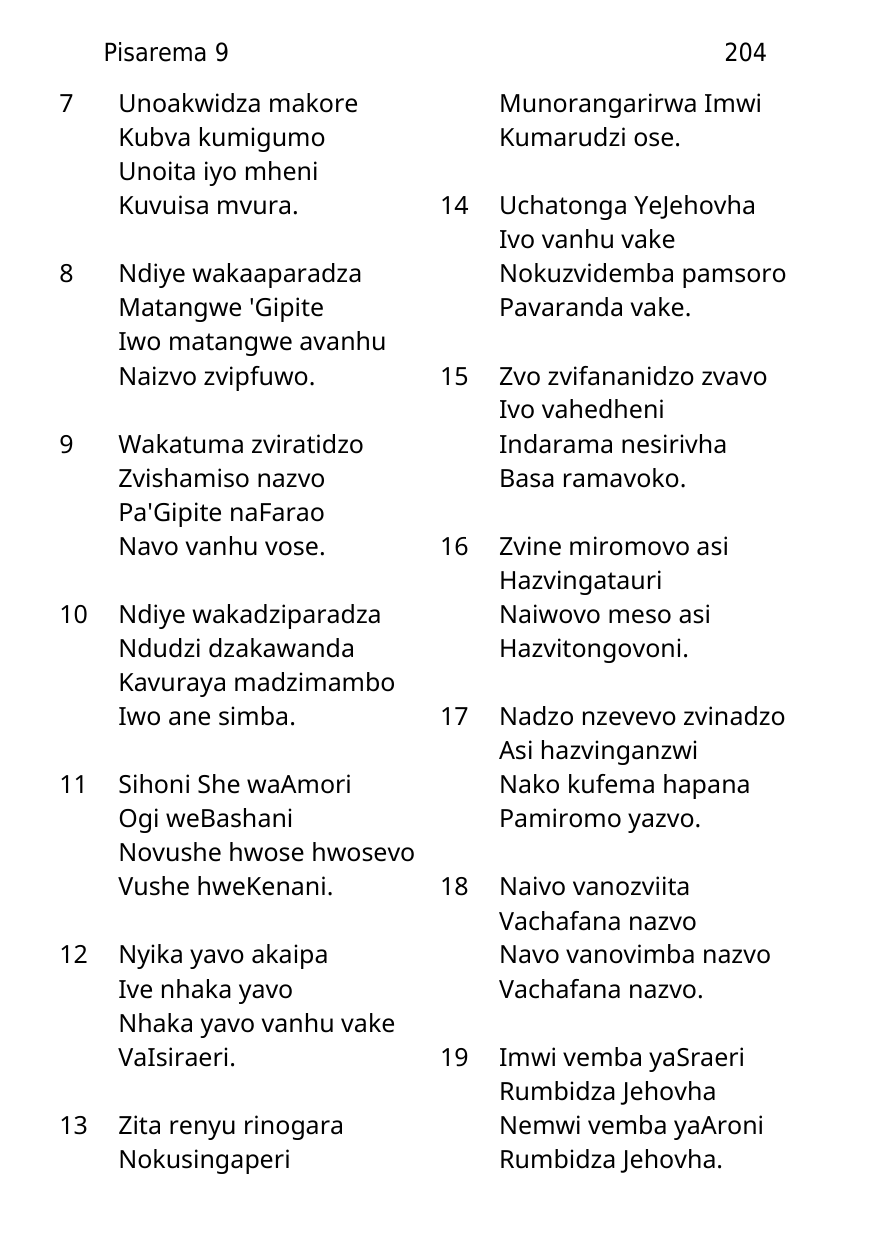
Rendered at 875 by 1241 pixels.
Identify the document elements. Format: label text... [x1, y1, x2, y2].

text Navo vanhu vose. [59, 528, 434, 562]
text Naizvo zvipfuwo. [59, 358, 434, 392]
text Kavuraya madzimambo [59, 665, 434, 699]
text Rumbidza Jehovha [440, 1073, 815, 1107]
text Nokusingaperi [59, 1142, 434, 1176]
text VaIsiraeri. [59, 1039, 434, 1073]
text Kubva kumigumo [59, 120, 434, 154]
text 17 Nadzo nzevevo zvinadzo [440, 699, 815, 733]
text Unoita iyo mheni [59, 154, 434, 188]
text 19 Imwi vemba yaSraeri [440, 1039, 815, 1073]
text Ive nhaka yavo [59, 971, 434, 1005]
text Ivo vanhu vake [440, 222, 815, 256]
text Naiwovo meso asi [440, 597, 815, 631]
text Indarama nesirivha [440, 426, 815, 460]
text Vachafana nazvo. [440, 971, 815, 1005]
text Vachafana nazvo [440, 903, 815, 937]
text Kumarudzi ose. [440, 120, 815, 154]
text Iwo matangwe avanhu [59, 324, 434, 358]
text Kuvuisa mvura. [59, 188, 434, 222]
text Nako kufema hapana [440, 767, 815, 801]
text 15 Zvo zvifananidzo zvavo [440, 358, 815, 392]
text Hazvingatauri [440, 562, 815, 597]
text 12 Nyika yavo akaipa [59, 937, 434, 971]
text Pa'Gipite naFarao [59, 494, 434, 528]
text Hazvitongovoni. [440, 631, 815, 665]
text Matangwe 'Gipite [59, 290, 434, 324]
text 14 Uchatonga YeJehovha [440, 188, 815, 222]
text Vushe hweKenani. [59, 869, 434, 903]
text Pavaranda vake. [440, 290, 815, 324]
text 16 Zvine miromovo asi [440, 528, 815, 562]
text Navo vanovimba nazvo [440, 937, 815, 971]
text 11 Sihoni She waAmori [59, 767, 434, 801]
text Nhaka yavo vanhu vake [59, 1005, 434, 1039]
text Ndudzi dzakawanda [59, 631, 434, 665]
text Munorangarirwa Imwi [440, 86, 815, 120]
text Nokuzvidemba pamsoro [440, 256, 815, 290]
text Asi hazvinganzwi [440, 733, 815, 767]
text 8 Ndiye wakaaparadza [59, 256, 434, 290]
text 10 Ndiye wakadziparadza [59, 597, 434, 631]
text 18 Naivo vanozviita [440, 869, 815, 903]
text 13 Zita renyu rinogara [59, 1107, 434, 1142]
text Iwo ane simba. [59, 699, 434, 733]
text Nemwi vemba yaAroni [440, 1107, 815, 1142]
text Ivo vahedheni [440, 392, 815, 426]
text Novushe hwose hwosevo [59, 835, 434, 869]
text Zvishamiso nazvo [59, 460, 434, 494]
text Ogi weBashani [59, 801, 434, 835]
text Rumbidza Jehovha. [440, 1142, 815, 1176]
text Pamiromo yazvo. [440, 801, 815, 835]
text 9 Wakatuma zviratidzo [59, 426, 434, 460]
text 7 Unoakwidza makore [59, 86, 434, 120]
text Basa ramavoko. [440, 460, 815, 494]
